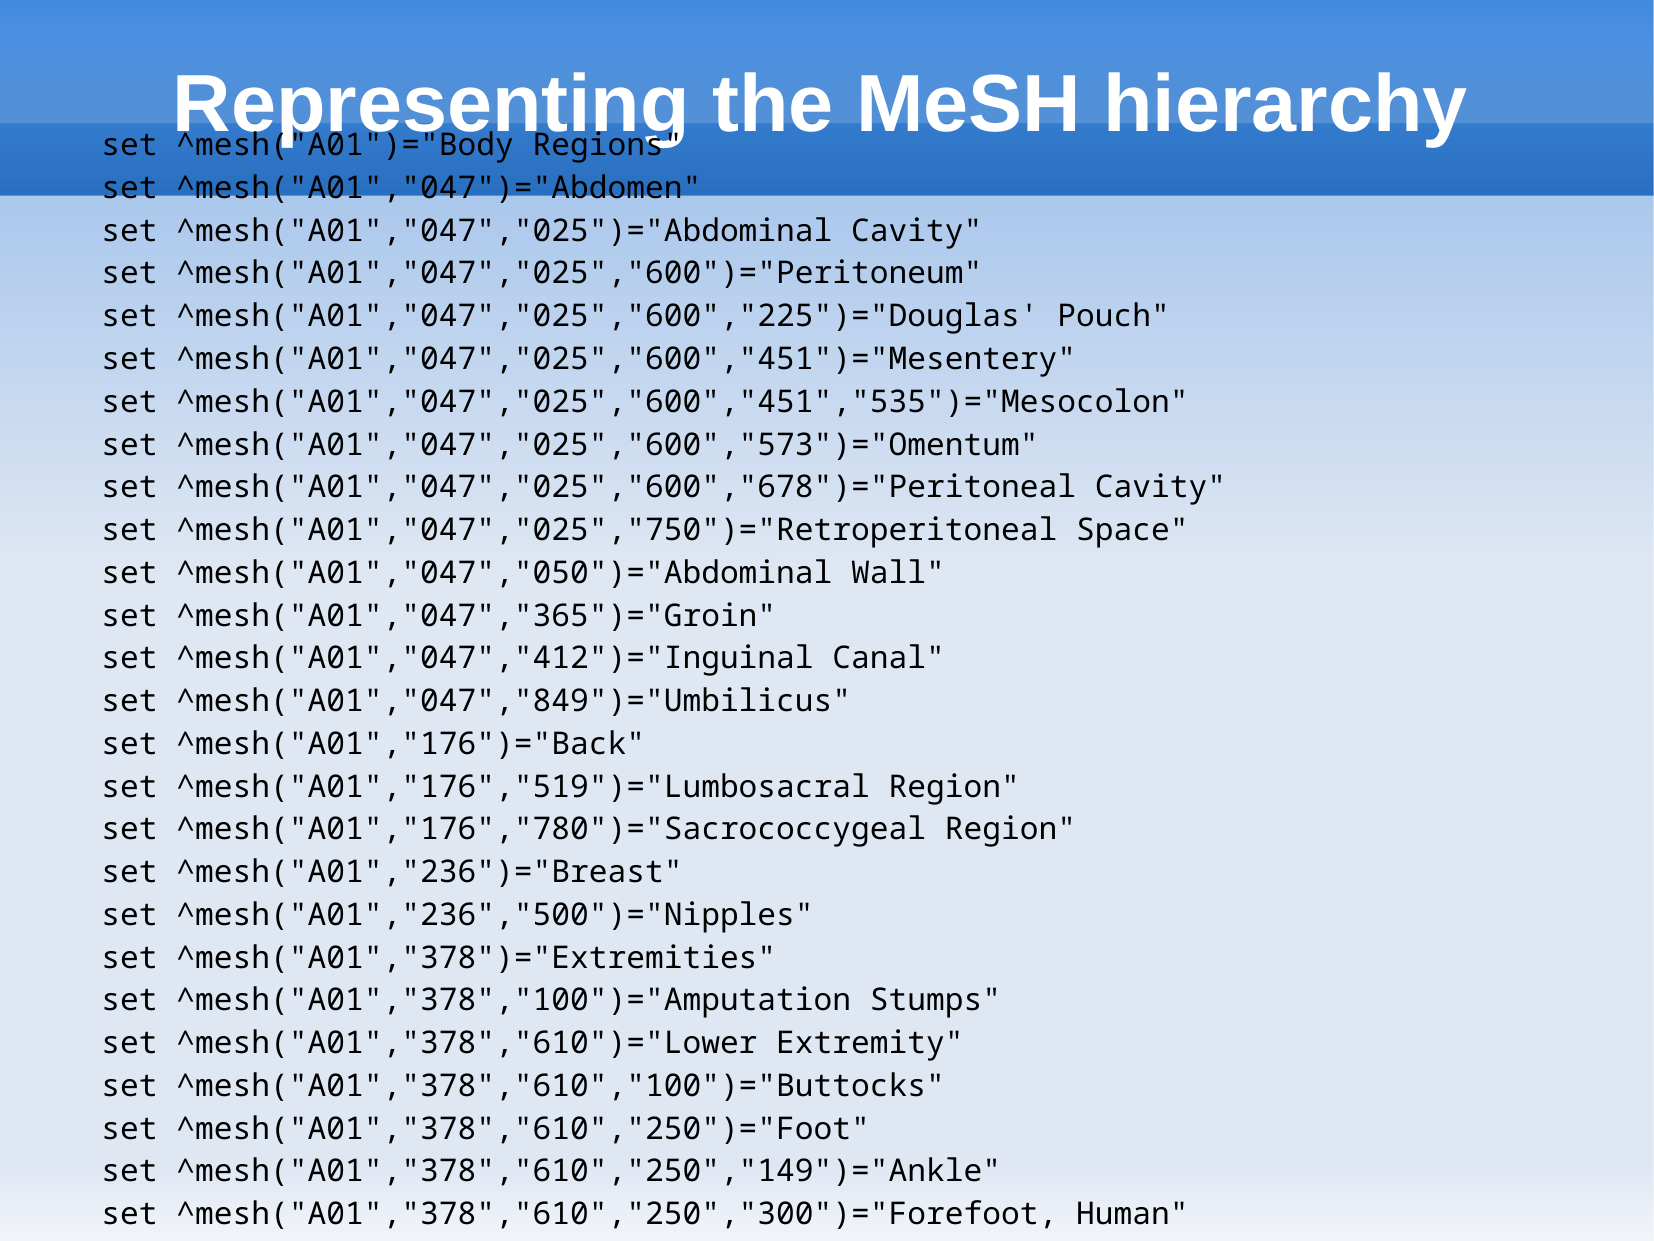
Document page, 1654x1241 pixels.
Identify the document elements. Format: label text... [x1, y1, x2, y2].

subtitle set ^mesh("A01")="Body Regions" set ^mesh("A01","047")="Abdomen" set ^mesh("A01","047","025")="Abdominal Cavity" set ^mesh("A01","047","025","600")="Peritoneum" set ^mesh("A01","047","025","600","225")="Douglas' Pouch" set ^mesh("A01","047","025","600","451")="Mesentery" set ^mesh("A01","047","025","600","451","535")="Mesocolon" set ^mesh("A01","047","025","600","573")="Omentum" set ^mesh("A01","047","025","600","678")="Peritoneal Cavity" set ^mesh("A01","047","025","750")="Retroperitoneal Space" set ^mesh("A01","047","050")="Abdominal Wall" set ^mesh("A01","047","365")="Groin" set ^mesh("A01","047","412")="Inguinal Canal" set ^mesh("A01","047","849")="Umbilicus" set ^mesh("A01","176")="Back" set ^mesh("A01","176","519")="Lumbosacral Region" set ^mesh("A01","176","780")="Sacrococcygeal Region" set ^mesh("A01","236")="Breast" set ^mesh("A01","236","500")="Nipples" set ^mesh("A01","378")="Extremities" set ^mesh("A01","378","100")="Amputation Stumps" set ^mesh("A01","378","610")="Lower Extremity" set ^mesh("A01","378","610","100")="Buttocks" set ^mesh("A01","378","610","250")="Foot" set ^mesh("A01","378","610","250","149")="Ankle" set ^mesh("A01","378","610","250","300")="Forefoot, Human" set ^mesh("A01","378","610","250","300","480")="Metatarsus" [82, 206, 1571, 1193]
title Representing the MeSH hierarchy [76, 0, 1565, 208]
picture [0, 0, 1654, 1241]
